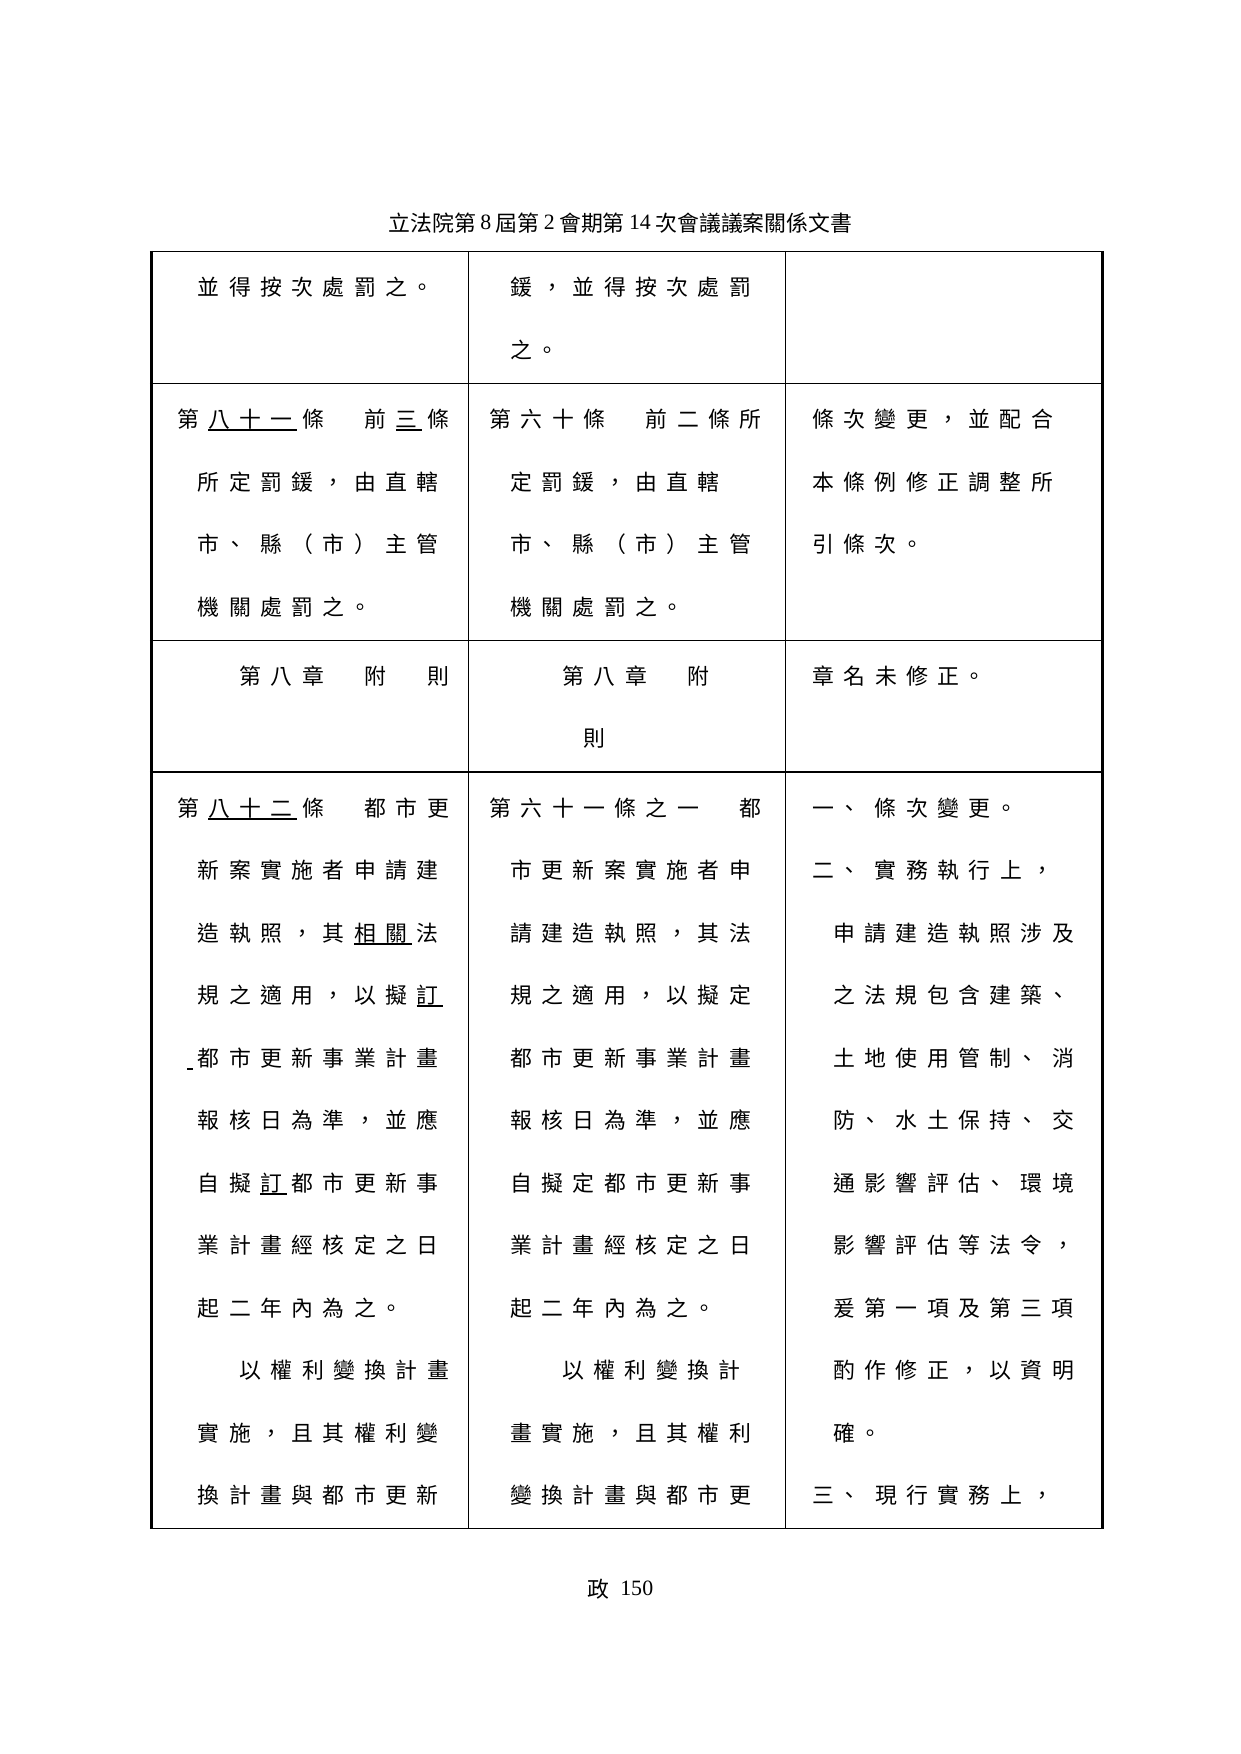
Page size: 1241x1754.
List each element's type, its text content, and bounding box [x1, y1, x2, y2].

table_cell [786, 252, 1101, 383]
table_cell 第八十二條 都市更新案實施者申請建造執照，其相關法規之適用，以擬訂都市更新事業計畫報核日為準，並應自擬訂都市更新事業計畫經核定之日起二年內為之。 以權利變換計畫實施，且其權利變換計畫與都市更新 [153, 773, 468, 1528]
table_cell 鍰，並得按次處罰之。 [469, 252, 785, 383]
table_cell 第六十一條之一 都市更新案實施者申請建造執照，其法規之適用，以擬定都市更新事業計畫報核日為準，並應自擬定都市更新事業計畫經核定之日起二年內為之。 以權利變換計畫實施，且其權利變換計畫與都市更 [469, 773, 785, 1528]
table_cell 第八章 附 則 [153, 641, 468, 771]
table_cell 章名未修正。 [786, 641, 1101, 771]
table_cell 第八十一條 前三條所定罰鍰，由直轄市、縣（市）主管機關處罰之。 [153, 384, 468, 639]
table_cell 第六十條 前二條所定罰鍰，由直轄市、縣（市）主管機關處罰之。 [469, 384, 785, 639]
table_cell 一、條次變更。 二、實務執行上，申請建造執照涉及之法規包含建築、土地使用管制、消防、水土保持、交通影響評估、環境影響評估等法令，爰第一項及第三項酌作修正，以資明確。 三、現行實務上， [786, 773, 1101, 1528]
table_cell 第八章 附 則 [469, 641, 785, 771]
table_cell 條次變更，並配合本條例修正調整所引條次。 [786, 384, 1101, 639]
table_cell 並得按次處罰之。 [153, 252, 468, 383]
